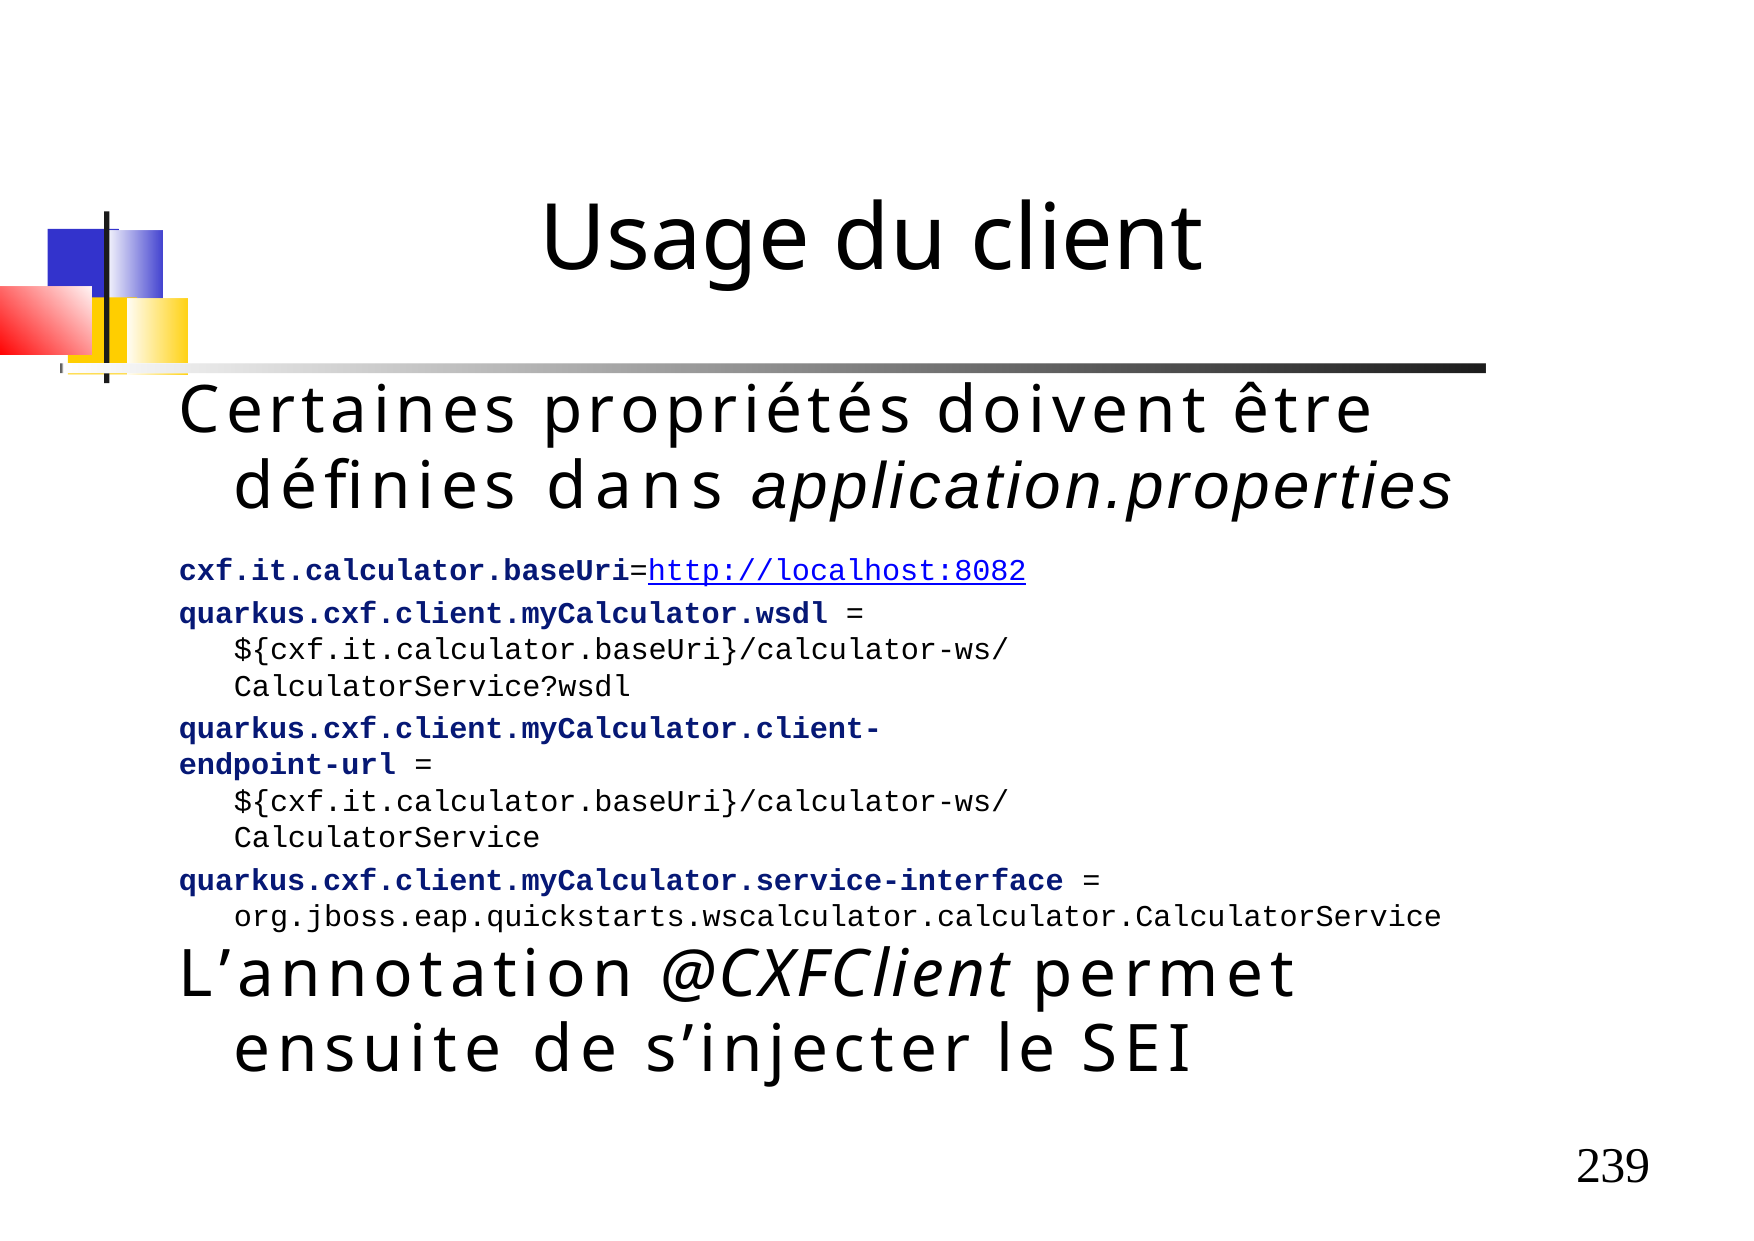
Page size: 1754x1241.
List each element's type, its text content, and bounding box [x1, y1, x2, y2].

text_box L’annotation @CXFClient permet ensuite de s’injecter le SEI [177, 926, 1514, 1085]
picture [60, 229, 179, 384]
title Usage du client [179, 183, 1564, 393]
picture [0, 285, 92, 355]
text_box Certaines propriétés doivent être définies dans application.properties cxf.it.calculator.baseUri=http://localhost:8082 quarkus.cxf.client.myCalculator.wsdl = ${cxf.it.calculator.baseUri}/calculator-ws/CalculatorService?wsdl quarkus.cxf.client.myCalculator.client-endpoint-url = ${cxf.it.calculator.baseUri}/calculator-ws/CalculatorService quarkus.cxf.client.myCalculator.service-interface = org.jboss.eap.quickstarts.wscalculator.calculator.CalculatorService [176, 363, 1545, 933]
slide_number 239 [1569, 1135, 1660, 1241]
